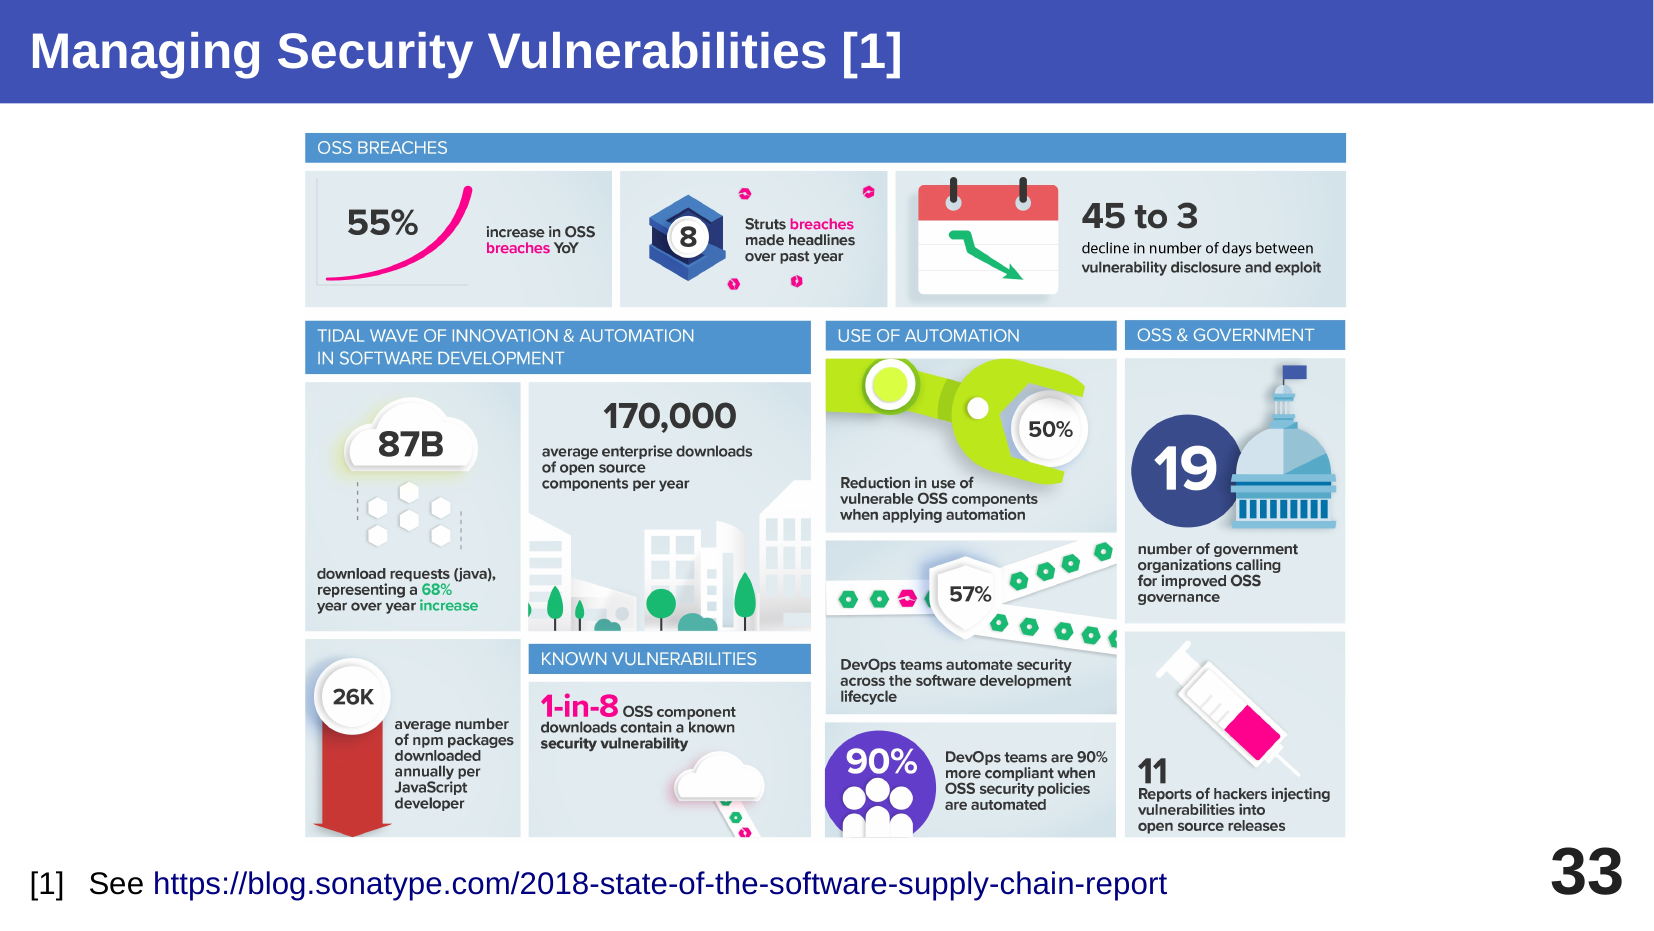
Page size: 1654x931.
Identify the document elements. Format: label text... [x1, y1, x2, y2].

picture [303, 132, 1350, 842]
title Managing Security Vulnerabilities [1] [0, 0, 1654, 104]
text_box [1] See https://blog.sonatype.com/2018-state-of-the-software-supply-chain-report [0, 826, 1536, 931]
